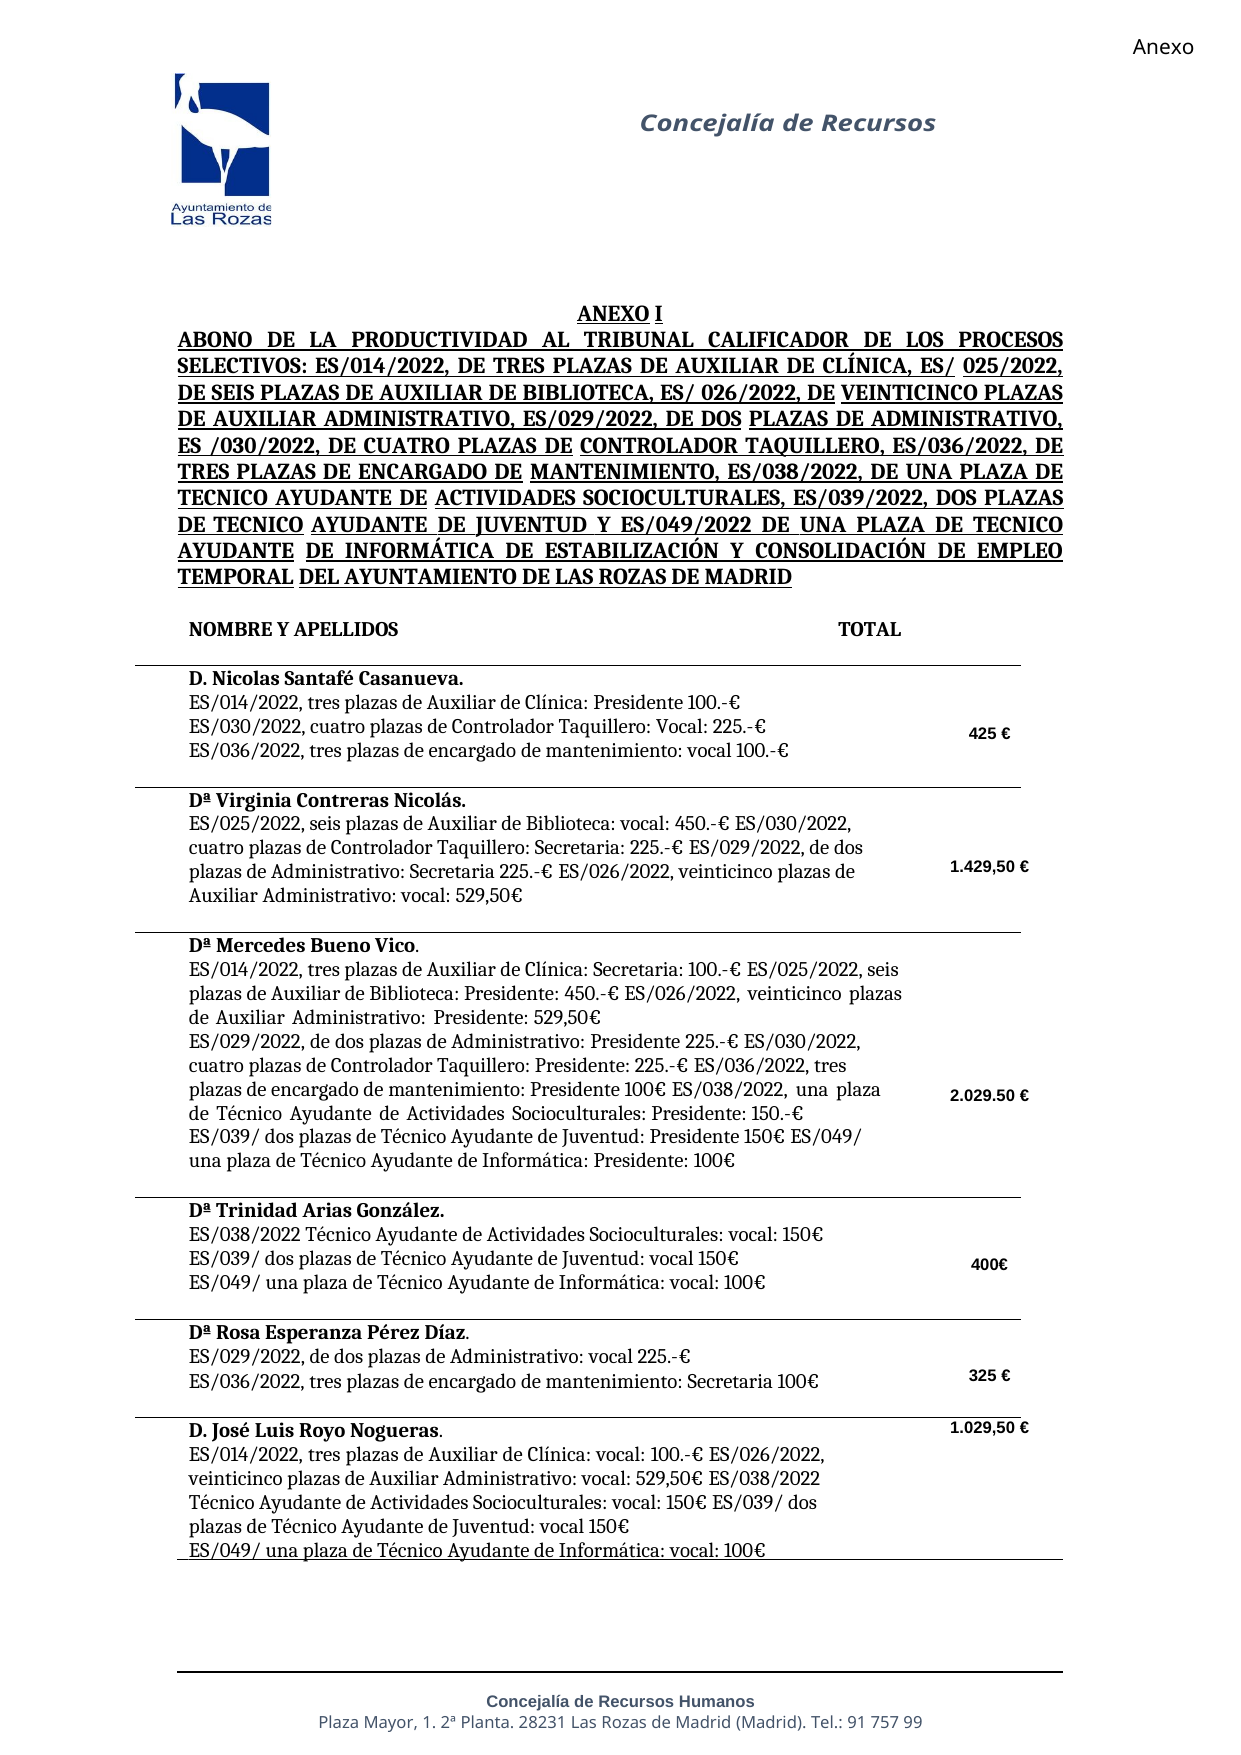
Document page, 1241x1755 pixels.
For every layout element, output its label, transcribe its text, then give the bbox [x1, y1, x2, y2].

subtitle ANEXO I [577, 301, 1157, 327]
text ES/049/ una plaza de Técnico Ayudante de Informática: vocal: 100€ [189, 1270, 869, 1294]
subtitle Dª Trinidad Arias González. [189, 1199, 869, 1222]
text ES/029/2022, de dos plazas de Administrativo: vocal 225.-€ [189, 1344, 864, 1368]
text 2.029.50 € [950, 1086, 1157, 1105]
text ES/036/2022, tres plazas de encargado de mantenimiento: Secretaria 100€ [189, 1368, 864, 1393]
text 400€ [971, 1255, 1157, 1274]
text D. Nicolas Santafé Casanueva. [189, 667, 832, 691]
subtitle D. José Luis Royo Nogueras. [189, 1419, 869, 1443]
subtitle NOMBRE Y APELLIDOS TOTAL [189, 617, 1157, 641]
text ES/038/2022 Técnico Ayudante de Actividades Socioculturales: vocal: 150€ ES/039/ dos plazas de Técnico Ayudante de Juventud: vocal 150€ [189, 1222, 869, 1270]
text ABONO DE LA PRODUCTIVIDAD AL TRIBUNAL CALIFICADOR DE LOS PROCESOS [177, 327, 1063, 349]
subtitle Dª Virginia Contreras Nicolás. [189, 789, 865, 812]
text ES/029/2022, de dos plazas de Administrativo: Presidente 225.-€ ES/030/2022, cuatro plazas de Controlador Taquillero: Presidente: 225.-€ ES/036/2022, tres plazas de encargado de mantenimiento: Presidente 100€ ES/038/2022, una plaza de Técnico Ayudante de Actividades Socioculturales: Presidente: 150.-€ [189, 1029, 904, 1125]
text 325 € [968, 1365, 1157, 1384]
subtitle Dª Rosa Esperanza Pérez Díaz. [189, 1321, 864, 1344]
text ES/049/ una plaza de Técnico Ayudante de Informática: vocal: 100€ [177, 1538, 1157, 1563]
text 425 € [968, 723, 1157, 743]
text ES/025/2022, seis plazas de Auxiliar de Biblioteca: vocal: 450.-€ ES/030/2022, cuatro plazas de Controlador Taquillero: Secretaria: 225.-€ ES/029/2022, de dos plazas de Administrativo: Secretaria 225.-€ ES/026/2022, veinticinco plazas de Auxiliar Administrativo: vocal: 529,50€ [189, 812, 865, 908]
text ES/014/2022, tres plazas de Auxiliar de Clínica: Presidente 100.-€ ES/030/2022, cuatro plazas de Controlador Taquillero: Vocal: 225.-€ ES/036/2022, tres plazas de encargado de mantenimiento: vocal 100.-€ [189, 691, 832, 762]
text 1.029,50 € [950, 1419, 1157, 1437]
text ES/014/2022, tres plazas de Auxiliar de Clínica: Secretaria: 100.-€ ES/025/2022, seis plazas de Auxiliar de Biblioteca: Presidente: 450.-€ ES/026/2022, veinticinco plazas de Auxiliar Administrativo: Presidente: 529,50€ [189, 957, 904, 1029]
text 1.429,50 € [950, 857, 1157, 876]
text ES/039/ dos plazas de Técnico Ayudante de Juventud: Presidente 150€ ES/049/ una plaza de Técnico Ayudante de Informática: Presidente: 100€ [189, 1125, 898, 1173]
subtitle Dª Mercedes Bueno Vico. [189, 934, 904, 957]
text ES/014/2022, tres plazas de Auxiliar de Clínica: vocal: 100.-€ ES/026/2022, veinticinco plazas de Auxiliar Administrativo: vocal: 529,50€ ES/038/2022 Técnico Ayudante de Actividades Socioculturales: vocal: 150€ ES/039/ dos plazas de Técnico Ayudante de Juventud: vocal 150€ [189, 1443, 865, 1538]
text SELECTIVOS: ES/014/2022, DE TRES PLAZAS DE AUXILIAR DE CLÍNICA, ES/ 025/2022, DE SEIS PLAZAS DE AUXILIAR DE BIBLIOTECA, ES/ 026/2022, DE VEINTICINCO PLAZAS DE AUXILIAR ADMINISTRATIVO, ES/029/2022, DE DOS PLAZAS DE ADMINISTRATIVO, ES /030/2022, DE CUATRO PLAZAS DE CONTROLADOR TAQUILLERO, ES/036/2022, DE TRES PLAZAS DE ENCARGADO DE MANTENIMIENTO, ES/038/2022, DE UNA PLAZA DE TECNICO AYUDANTE DE ACTIVIDADES SOCIOCULTURALES, ES/039/2022, DOS PLAZAS DE TECNICO AYUDANTE DE JUVENTUD Y ES/049/2022 DE UNA PLAZA DE TECNICO AYUDANTE DE INFORMÁTICA DE ESTABILIZACIÓN Y CONSOLIDACIÓN DE EMPLEO TEMPORAL DEL AYUNTAMIENTO DE LAS ROZAS DE MADRID [177, 350, 1063, 591]
